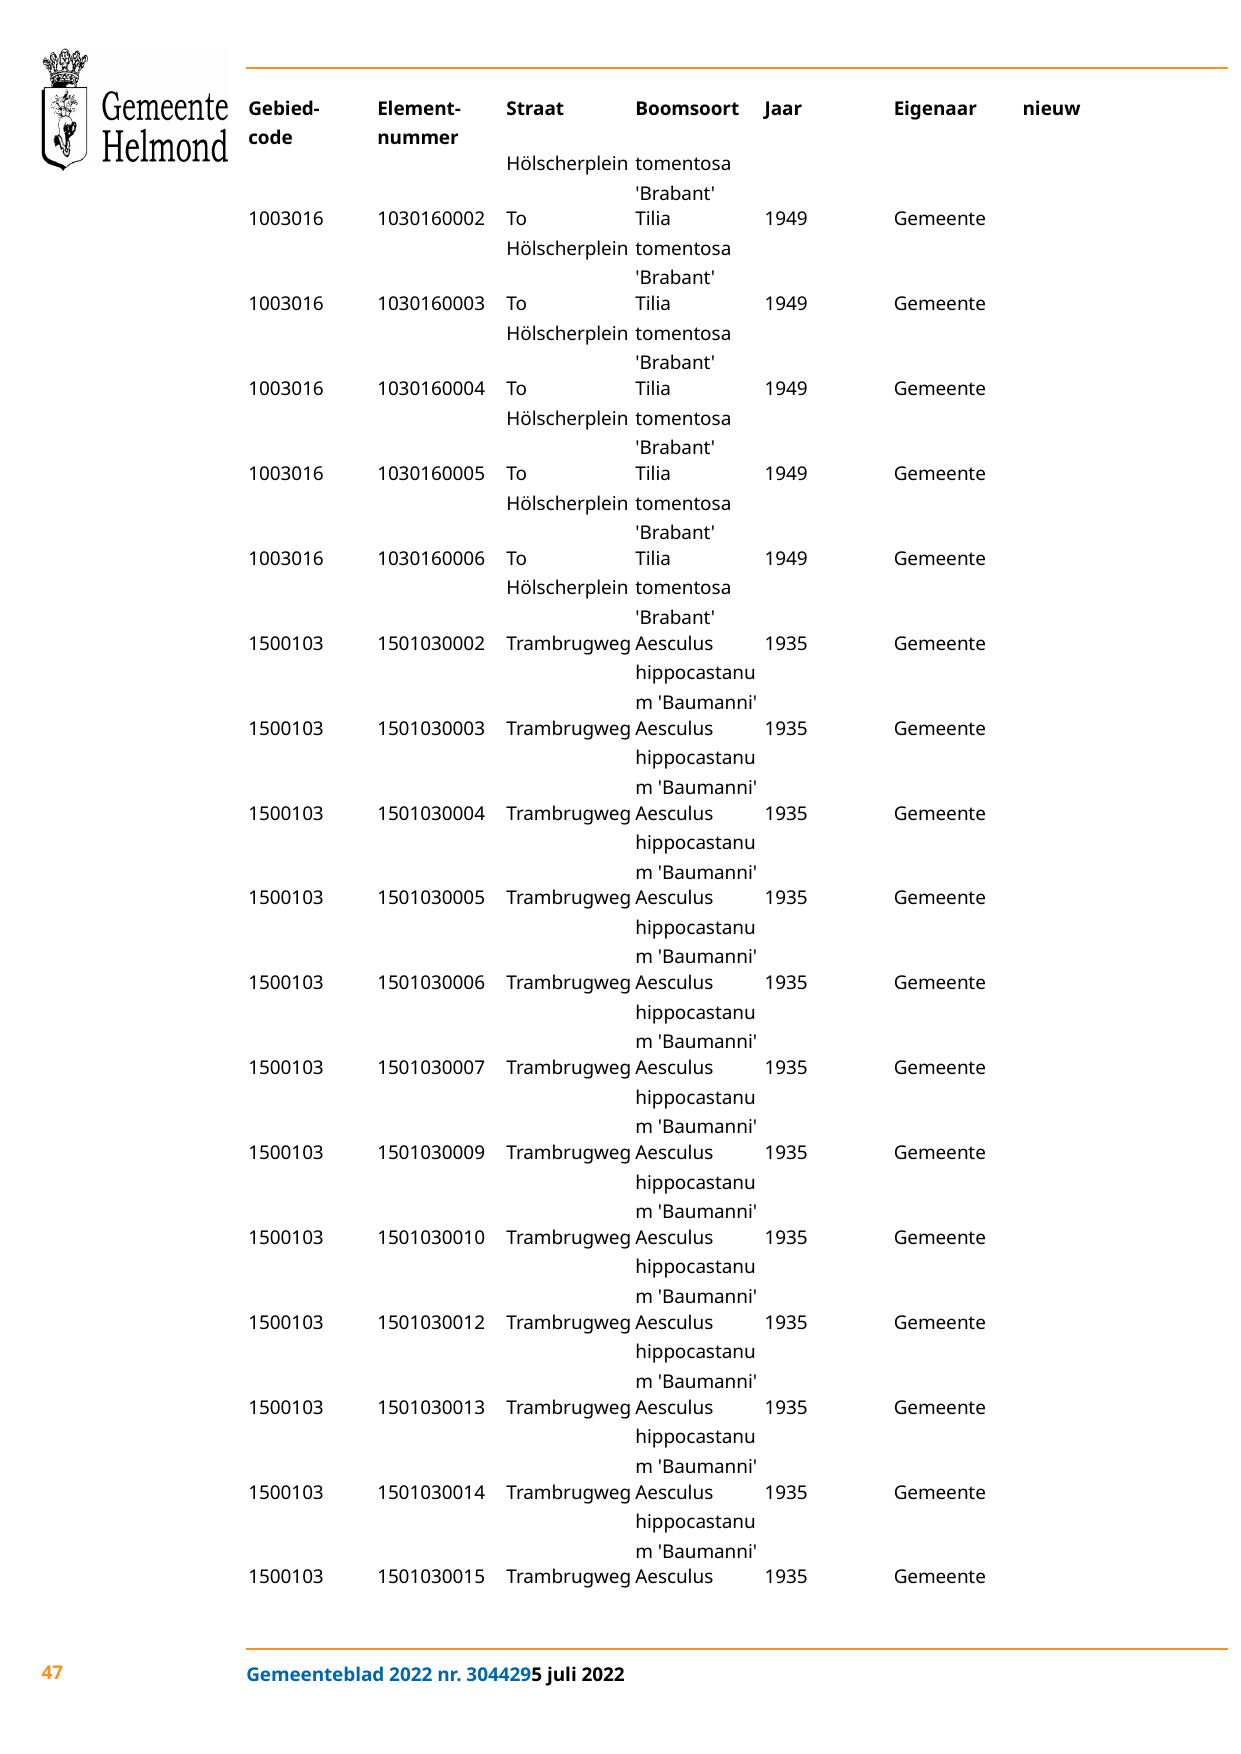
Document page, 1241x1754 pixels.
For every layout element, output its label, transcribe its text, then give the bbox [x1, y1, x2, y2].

table_cell 1030160003 [377, 290, 506, 375]
table_cell Gemeente [894, 630, 1022, 715]
table_cell 1500103 [248, 1479, 377, 1564]
picture [41, 47, 231, 172]
table_cell 1500103 [248, 800, 377, 884]
table_cell Gemeente [894, 1139, 1022, 1224]
table_cell 1935 [764, 1309, 893, 1394]
table_cell [1023, 1139, 1152, 1224]
table_cell 1949 [764, 205, 893, 290]
table_cell 1935 [764, 1054, 893, 1139]
table_cell 1935 [764, 1394, 893, 1479]
table_cell 1949 [764, 375, 893, 460]
table_cell Aesculus hippocastanum 'Baumanni' [635, 1224, 764, 1309]
table_cell Trambrugweg [506, 1309, 635, 1394]
table_cell 1500103 [248, 1224, 377, 1309]
table_cell 1500103 [248, 1394, 377, 1479]
table_cell 1003016 [248, 375, 377, 460]
table_cell Trambrugweg [506, 630, 635, 715]
table_cell 1500103 [248, 1139, 377, 1224]
table_cell Gemeente [894, 1309, 1022, 1394]
table_cell 1935 [764, 885, 893, 969]
table_cell 1500103 [248, 630, 377, 715]
table_cell Trambrugweg [506, 1479, 635, 1564]
table_cell 1030160006 [377, 545, 506, 630]
table_cell 1935 [764, 630, 893, 715]
table_cell [1023, 885, 1152, 969]
table_cell 1935 [764, 1139, 893, 1224]
table_cell To Hölscherplein [506, 460, 635, 545]
table_cell Aesculus hippocastanum 'Baumanni' [635, 1139, 764, 1224]
table_header Gebied- code [248, 95, 377, 150]
table_cell Gemeente [894, 885, 1022, 969]
table_cell Gemeente [894, 205, 1022, 290]
table_cell 1935 [764, 715, 893, 800]
table_cell Hölscherplein [506, 150, 635, 205]
table_cell Gemeente [894, 1224, 1022, 1309]
table_cell [1023, 800, 1152, 884]
table_cell To Hölscherplein [506, 375, 635, 460]
table_cell Trambrugweg [506, 715, 635, 800]
table_cell To Hölscherplein [506, 290, 635, 375]
table_cell Trambrugweg [506, 885, 635, 969]
table_cell [1023, 1479, 1152, 1564]
table_cell Aesculus hippocastanum 'Baumanni' [635, 800, 764, 884]
table_cell Aesculus hippocastanum 'Baumanni' [635, 1479, 764, 1564]
table_cell [1023, 1394, 1152, 1479]
table_cell 1501030003 [377, 715, 506, 800]
table_cell 1501030014 [377, 1479, 506, 1564]
table_cell Aesculus [635, 1564, 764, 1589]
table_cell [1023, 1224, 1152, 1309]
table_cell Tilia tomentosa 'Brabant' [635, 290, 764, 375]
table_cell Tilia tomentosa 'Brabant' [635, 545, 764, 630]
table_cell Trambrugweg [506, 970, 635, 1054]
table_cell 1501030007 [377, 1054, 506, 1139]
table_cell Gemeente [894, 1479, 1022, 1564]
table_cell 1500103 [248, 885, 377, 969]
table_cell [894, 150, 1022, 205]
table_cell 1500103 [248, 970, 377, 1054]
table_cell 1949 [764, 545, 893, 630]
table_cell Aesculus hippocastanum 'Baumanni' [635, 715, 764, 800]
table_cell 1949 [764, 460, 893, 545]
table_cell [1023, 715, 1152, 800]
table_cell 1003016 [248, 460, 377, 545]
table_cell 1501030004 [377, 800, 506, 884]
table_cell Trambrugweg [506, 800, 635, 884]
table_cell 1935 [764, 1479, 893, 1564]
table_cell Aesculus hippocastanum 'Baumanni' [635, 1054, 764, 1139]
table_header nieuw [1023, 95, 1152, 150]
table_cell To Hölscherplein [506, 545, 635, 630]
table_cell [1023, 1054, 1152, 1139]
table_cell [377, 150, 506, 205]
table_cell Gemeente [894, 1054, 1022, 1139]
table_cell Gemeente [894, 290, 1022, 375]
table_cell 1030160005 [377, 460, 506, 545]
table_cell 1949 [764, 290, 893, 375]
table_cell [1023, 290, 1152, 375]
table_cell Gemeente [894, 375, 1022, 460]
table_cell 1935 [764, 800, 893, 884]
table_cell Trambrugweg [506, 1394, 635, 1479]
table_cell Aesculus hippocastanum 'Baumanni' [635, 970, 764, 1054]
table_cell [1023, 545, 1152, 630]
table_cell 1935 [764, 970, 893, 1054]
table_cell Gemeente [894, 460, 1022, 545]
table_cell Trambrugweg [506, 1224, 635, 1309]
table_cell [1023, 630, 1152, 715]
table_cell 1501030012 [377, 1309, 506, 1394]
table_cell 1030160004 [377, 375, 506, 460]
table_header Eigenaar [894, 95, 1022, 150]
table_cell [764, 150, 893, 205]
table_cell 1003016 [248, 205, 377, 290]
table_cell 1501030010 [377, 1224, 506, 1309]
table_cell 1935 [764, 1224, 893, 1309]
table_cell Gemeente [894, 970, 1022, 1054]
table_cell [248, 150, 377, 205]
table_cell Tilia tomentosa 'Brabant' [635, 460, 764, 545]
table_cell 1501030013 [377, 1394, 506, 1479]
table_cell [1023, 460, 1152, 545]
table_cell 1501030006 [377, 970, 506, 1054]
table_cell [1023, 970, 1152, 1054]
table_cell 1500103 [248, 1054, 377, 1139]
table_cell 1935 [764, 1564, 893, 1589]
table_cell Trambrugweg [506, 1139, 635, 1224]
table_cell 1003016 [248, 290, 377, 375]
table_cell 1501030009 [377, 1139, 506, 1224]
table_cell 1501030005 [377, 885, 506, 969]
table_cell 1500103 [248, 1564, 377, 1589]
table_header Jaar [764, 95, 893, 150]
table_cell [1023, 375, 1152, 460]
table_cell tomentosa 'Brabant' [635, 150, 764, 205]
table_cell 1501030002 [377, 630, 506, 715]
table_cell [1023, 205, 1152, 290]
table_cell Gemeente [894, 715, 1022, 800]
table_cell 1501030015 [377, 1564, 506, 1589]
table_cell 1003016 [248, 545, 377, 630]
table_cell Aesculus hippocastanum 'Baumanni' [635, 1309, 764, 1394]
table_cell 1500103 [248, 1309, 377, 1394]
table_cell Gemeente [894, 545, 1022, 630]
table_cell 1030160002 [377, 205, 506, 290]
table_cell Tilia tomentosa 'Brabant' [635, 205, 764, 290]
table_cell Aesculus hippocastanum 'Baumanni' [635, 1394, 764, 1479]
table_cell Tilia tomentosa 'Brabant' [635, 375, 764, 460]
table_cell Gemeente [894, 1564, 1022, 1589]
table_cell Gemeente [894, 800, 1022, 884]
table_header Element-nummer [377, 95, 506, 150]
table_cell [1023, 1564, 1152, 1589]
table_cell Trambrugweg [506, 1564, 635, 1589]
table_header Straat [506, 95, 635, 150]
table_cell 1500103 [248, 715, 377, 800]
table_cell [1023, 1309, 1152, 1394]
table_cell [1023, 150, 1152, 205]
table_cell Aesculus hippocastanum 'Baumanni' [635, 885, 764, 969]
table_cell Aesculus hippocastanum 'Baumanni' [635, 630, 764, 715]
table_header Boomsoort [635, 95, 764, 150]
table_cell Trambrugweg [506, 1054, 635, 1139]
table_cell Gemeente [894, 1394, 1022, 1479]
table_cell To Hölscherplein [506, 205, 635, 290]
